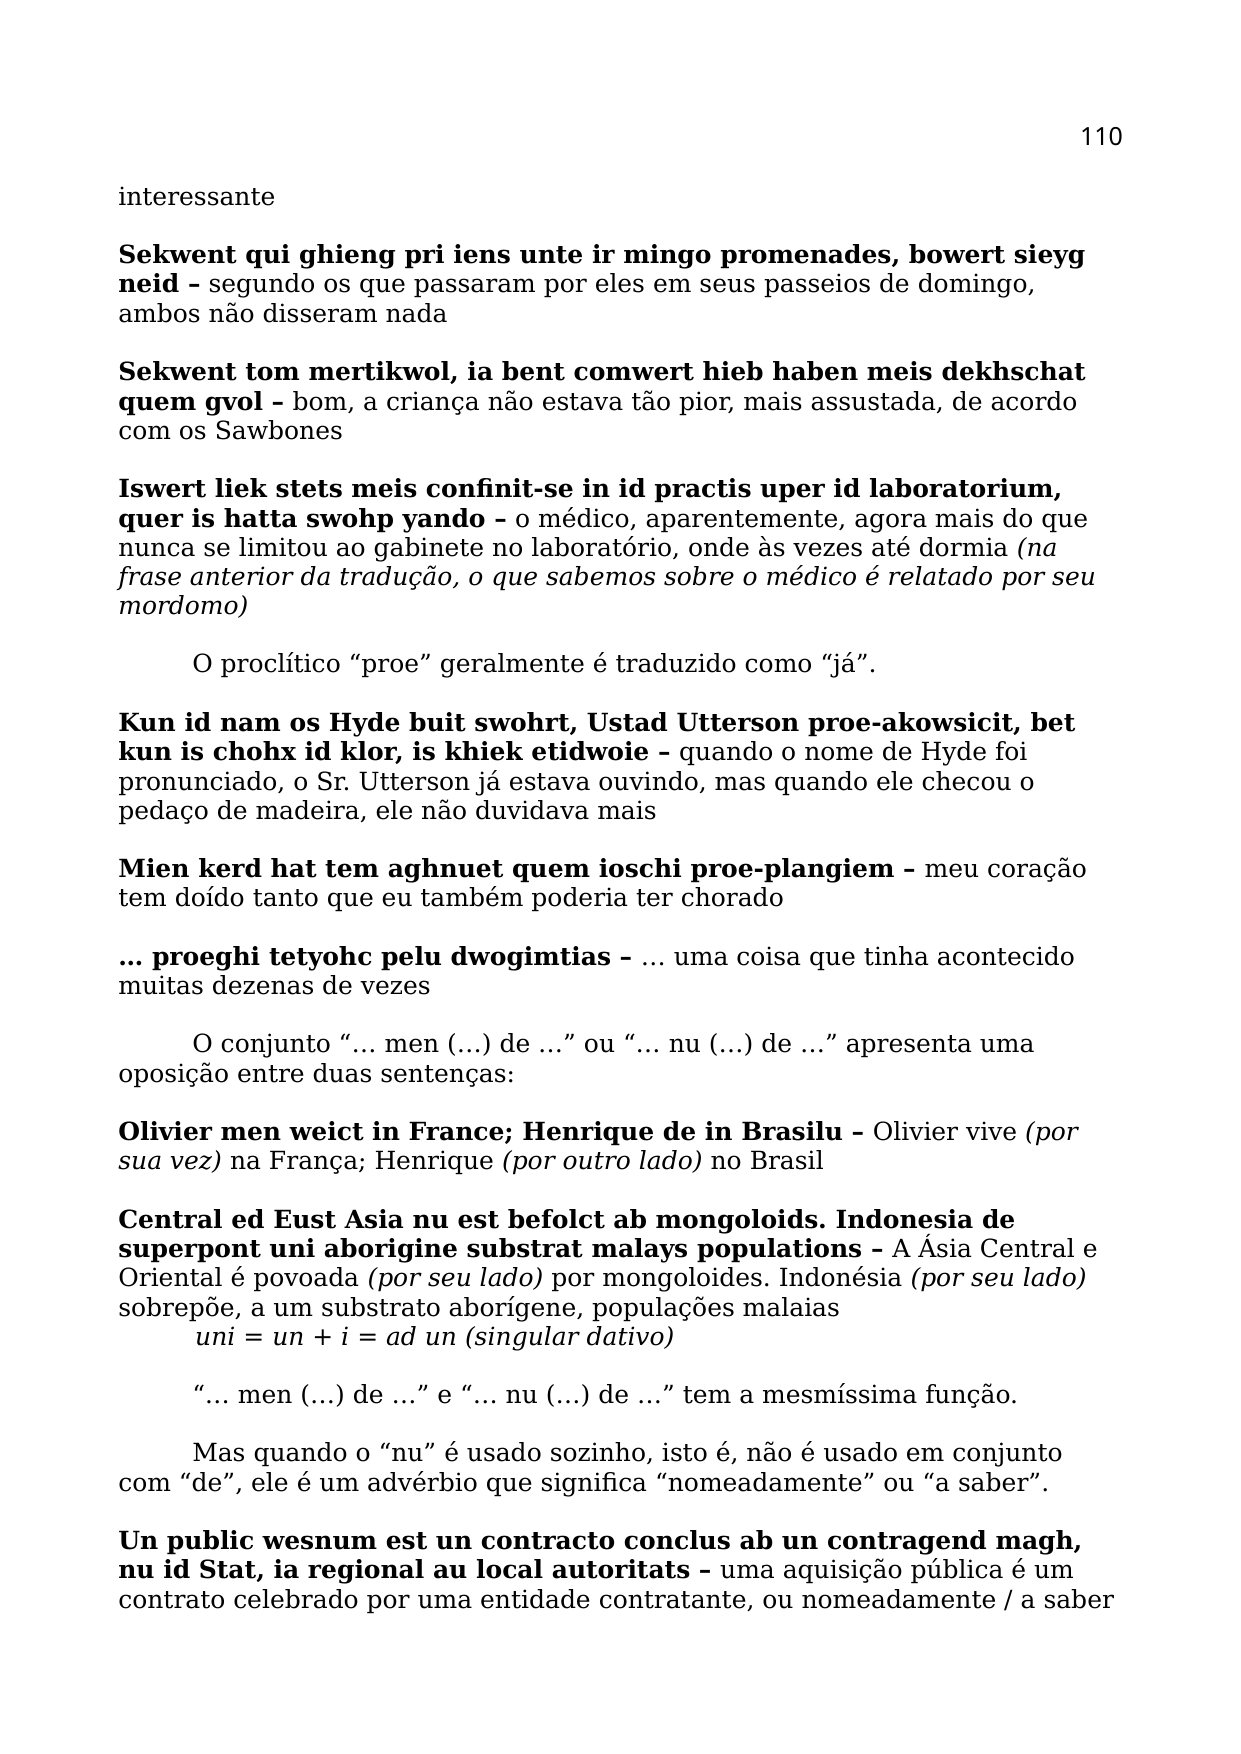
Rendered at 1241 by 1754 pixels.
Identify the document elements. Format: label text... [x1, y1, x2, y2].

text O proclítico “proe” geralmente é traduzido como “já”. [118, 649, 1123, 679]
text O conjunto “… men (…) de …” ou “… nu (…) de …” apresenta uma oposição entre duas sentenças: [118, 1029, 1123, 1088]
text Kun id nam os Hyde buit swohrt, Ustad Utterson proe-akowsicit, bet kun is chohx id klor, is khiek etidwoie – quando o nome de Hyde foi pronunciado, o Sr. Utterson já estava ouvindo, mas quando ele checou o pedaço de madeira, ele não duvidava mais [118, 708, 1123, 825]
text Un public wesnum est un contracto conclus ab un contragend magh, nu id Stat, ia regional au local autoritats – uma aquisição pública é um contrato celebrado por uma entidade contratante, ou nomeadamente / a saber [118, 1526, 1123, 1614]
text “… men (…) de …” e “… nu (…) de …” tem a mesmíssima função. [118, 1380, 1123, 1409]
text Mas quando o “nu” é usado sozinho, isto é, não é usado em conjunto com “de”, ele é um advérbio que significa “nomeadamente” ou “a saber”. [118, 1438, 1123, 1497]
text uni = un + i = ad un (singular dativo) [195, 1322, 1123, 1351]
text … proeghi tetyohc pelu dwogimtias – … uma coisa que tinha acontecido muitas dezenas de vezes [118, 942, 1123, 1000]
text Central ed Eust Asia nu est befolct ab mongoloids. Indonesia de superpont uni aborigine substrat malays populations – A Ásia Central e Oriental é povoada (por seu lado) por mongoloides. Indonésia (por seu lado) sobrepõe, a um substrato aborígene, populações malaias [118, 1205, 1123, 1322]
text interessante [118, 182, 1123, 211]
text Olivier men weict in France; Henrique de in Brasilu – Olivier vive (por sua vez) na França; Henrique (por outro lado) no Brasil [118, 1117, 1123, 1176]
text Mien kerd hat tem aghnuet quem ioschi proe-plangiem – meu coração tem doído tanto que eu também poderia ter chorado [118, 854, 1123, 913]
text Sekwent tom mertikwol, ia bent comwert hieb haben meis dekhschat quem gvol – bom, a criança não estava tão pior, mais assustada, de acordo com os Sawbones [118, 357, 1123, 445]
text Iswert liek stets meis confinit-se in id practis uper id laboratorium, quer is hatta swohp yando – o médico, aparentemente, agora mais do que nunca se limitou ao gabinete no laboratório, onde às vezes até dormia (na frase anterior da tradução, o que sabemos sobre o médico é relatado por seu mordomo) [118, 474, 1123, 620]
text Sekwent qui ghieng pri iens unte ir mingo promenades, bowert sieyg neid – segundo os que passaram por eles em seus passeios de domingo, ambos não disseram nada [118, 240, 1123, 328]
